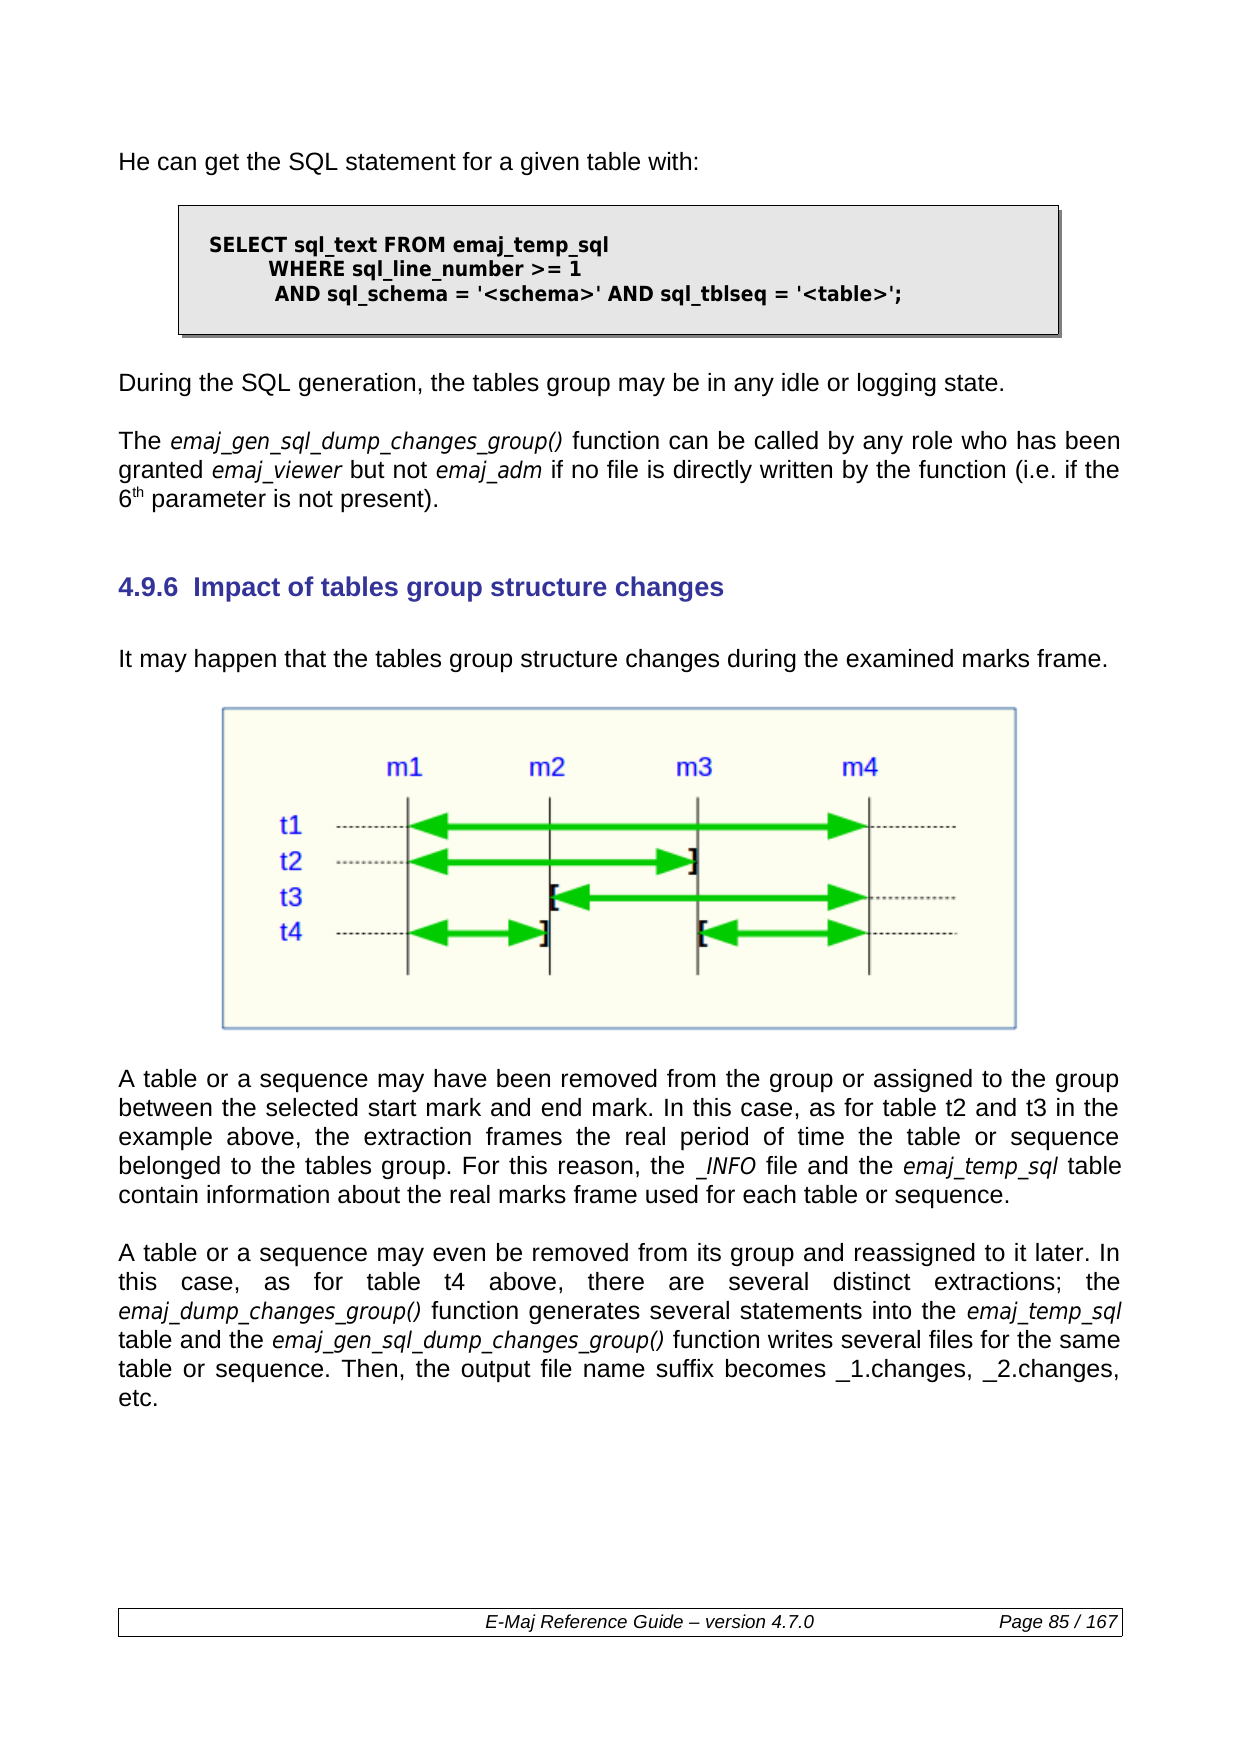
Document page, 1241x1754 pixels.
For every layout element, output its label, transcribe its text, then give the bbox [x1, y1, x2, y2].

text The emaj_gen_sql_dump_changes_group() function can be called by any role who has been granted emaj_viewer but not emaj_adm if no file is directly written by the function (i.e. if the 6th parameter is not present). [118, 426, 1122, 513]
subtitle Impact of tables group structure changes [118, 571, 1122, 602]
text WHERE sql_line_number >= 1 [179, 254, 1058, 279]
text During the SQL generation, the tables group may be in any idle or logging state. [118, 367, 1122, 397]
text SELECT sql_text FROM emaj_temp_sql [179, 230, 1058, 254]
picture [216, 701, 1024, 1035]
text AND sql_schema = '<schema>' AND sql_tblseq = '<table>'; [179, 279, 1058, 303]
text A table or a sequence may even be removed from its group and reassigned to it later. In this case, as for table t4 above, there are several distinct extractions; the emaj_dump_changes_group() function generates several statements into the emaj_temp_sql table and the emaj_gen_sql_dump_changes_group() function writes several files for the same table or sequence. Then, the output file name suffix becomes _1.changes, _2.changes, etc. [118, 1238, 1122, 1412]
text He can get the SQL statement for a given table with: [118, 147, 1122, 176]
text A table or a sequence may have been removed from the group or assigned to the group between the selected start mark and end mark. In this case, as for table t2 and t3 in the example above, the extraction frames the real period of time the table or sequence belonged to the tables group. For this reason, the _INFO file and the emaj_temp_sql table contain information about the real marks frame used for each table or sequence. [118, 1063, 1122, 1209]
text It may happen that the tables group structure changes during the examined marks frame. [118, 643, 1122, 673]
